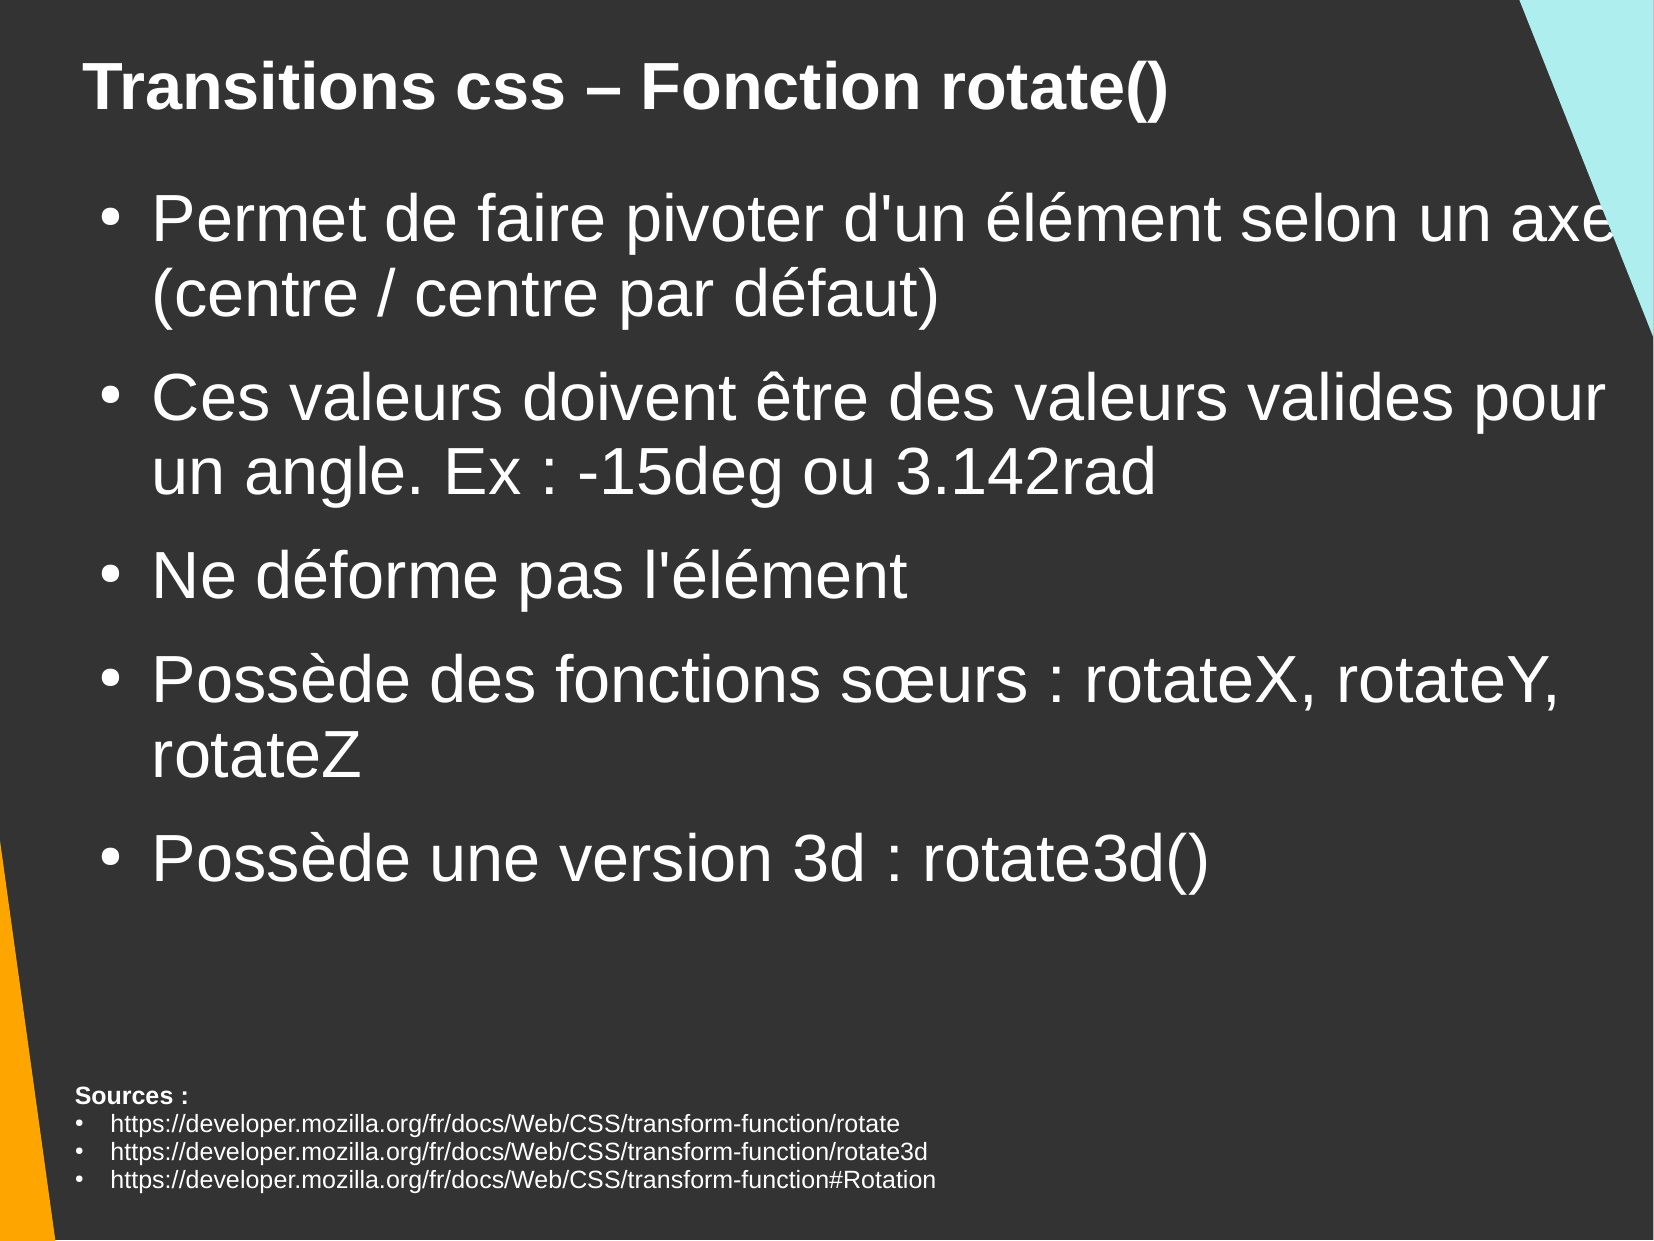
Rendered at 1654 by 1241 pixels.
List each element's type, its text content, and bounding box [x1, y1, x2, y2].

text_box [0, 840, 56, 1241]
list Permet de faire pivoter d'un élément selon un axe (centre / centre par défaut) Ces valeurs doivent être des valeurs valides pour un angle. Ex : -15deg ou 3.142rad Ne déforme pas l'élément Possède des fonctions sœurs : rotateX, rotateY, rotateZ Possède une version 3d : rotate3d() [80, 180, 1630, 1028]
text_box [1519, 0, 1654, 340]
title Transitions css – Fonction rotate() [82, 49, 1571, 152]
text_box Sources : https://developer.mozilla.org/fr/docs/Web/CSS/transform-function/rotate https://developer.mozilla.org/fr/docs/Web/CSS/transform-function/rotate3d https://developer.mozilla.org/fr/docs/Web/CSS/transform-function#Rotation [60, 1074, 1546, 1217]
